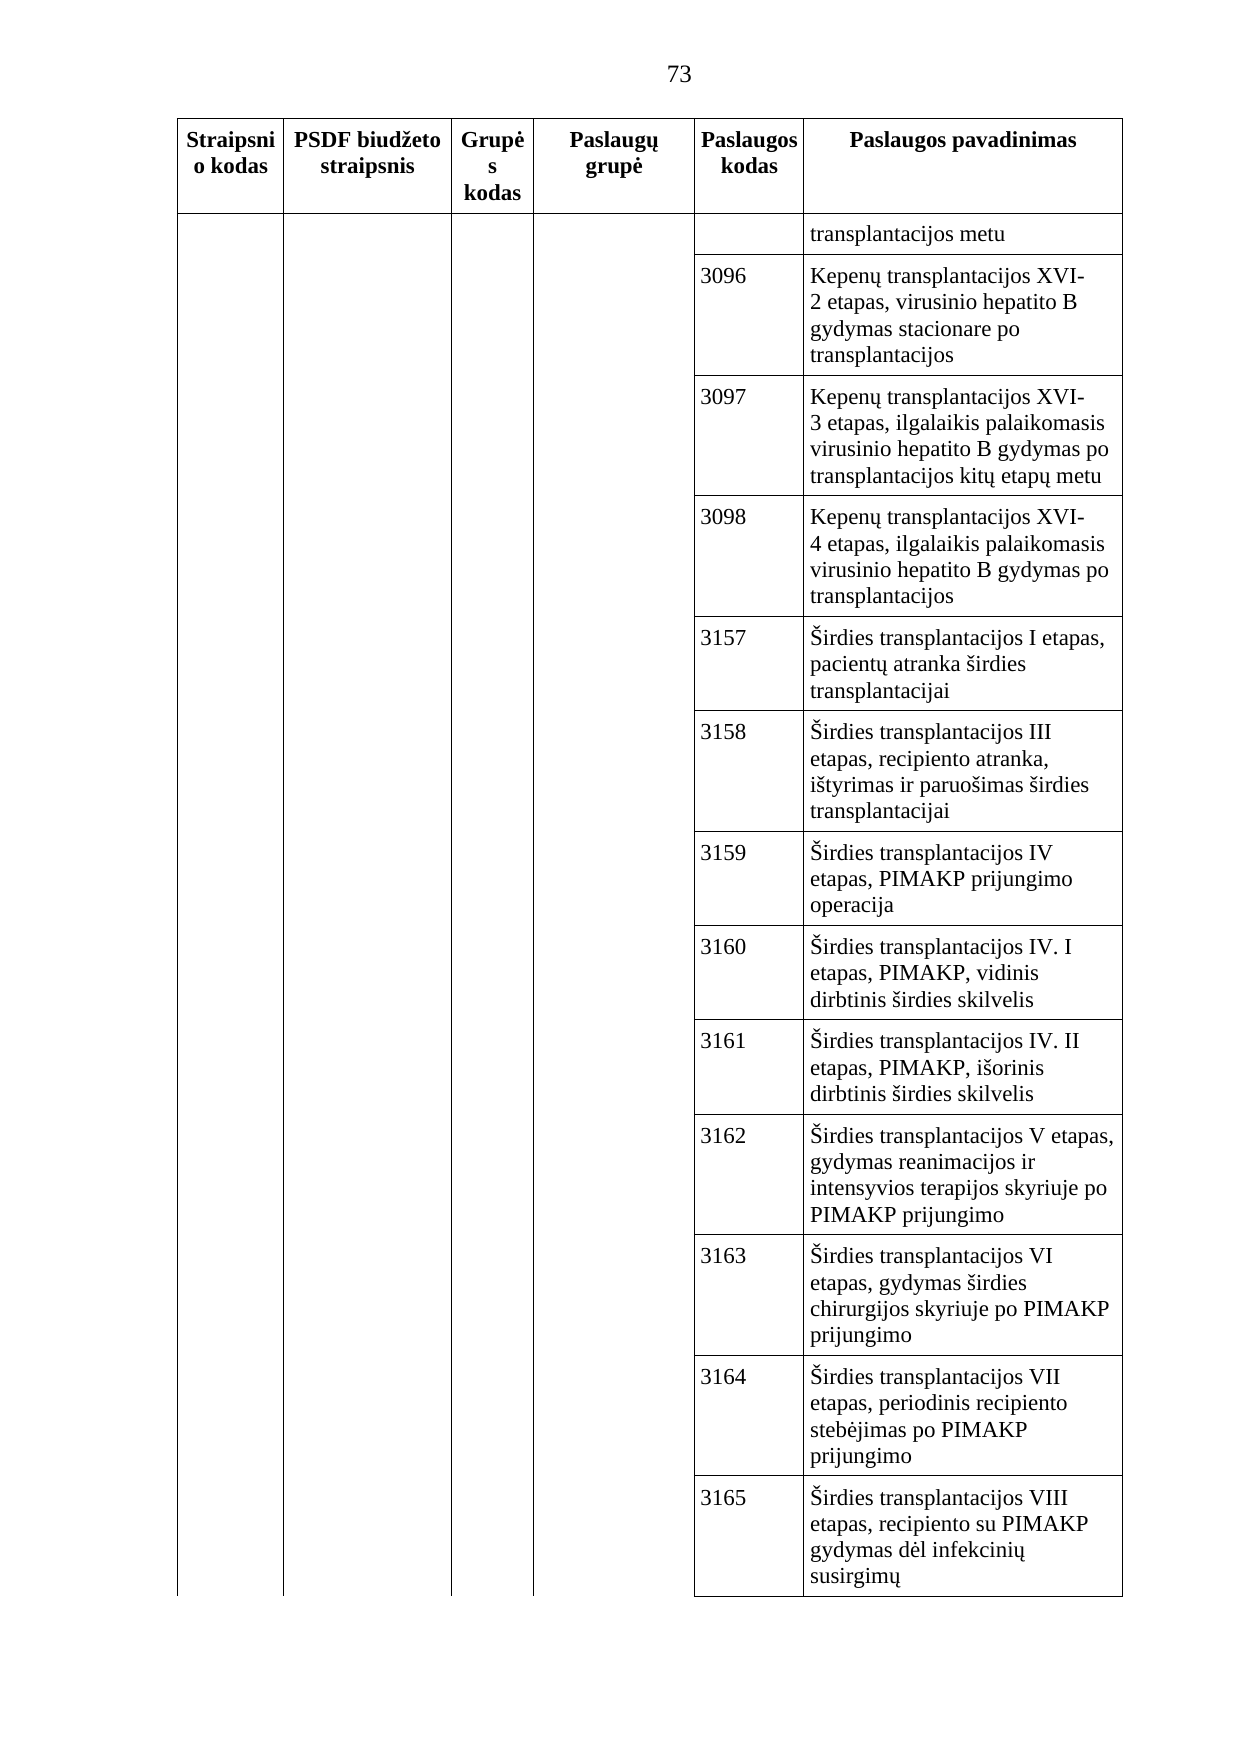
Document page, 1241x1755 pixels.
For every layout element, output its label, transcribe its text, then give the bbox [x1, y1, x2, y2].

table_cell [452, 710, 533, 831]
table_cell [452, 1475, 533, 1596]
table_cell 3163 [695, 1235, 803, 1355]
table_cell 3162 [695, 1115, 803, 1234]
table_cell [284, 616, 451, 710]
table_cell [534, 375, 694, 495]
table_cell Širdies transplantacijos VI etapas, gydymas širdies chirurgijos skyriuje po PIMAKP prijungimo [804, 1235, 1122, 1355]
table_cell [534, 1234, 694, 1355]
table_cell [178, 495, 283, 616]
table_cell 3164 [695, 1356, 803, 1475]
table_cell [178, 710, 283, 831]
table_cell Kepenų transplantacijos XVI-2 etapas, virusinio hepatito B gydymas stacionare po transplantacijos [804, 255, 1122, 374]
table_cell [284, 214, 451, 254]
table_cell [695, 214, 803, 254]
table_cell Širdies transplantacijos VIII etapas, recipiento su PIMAKP gydymas dėl infekcinių susirgimų [804, 1476, 1122, 1596]
table_cell [178, 375, 283, 495]
table_cell Kepenų transplantacijos XVI-4 etapas, ilgalaikis palaikomasis virusinio hepatito B gydymas po transplantacijos [804, 496, 1122, 616]
table_header Paslaugos pavadinimas [804, 119, 1122, 212]
table_cell [178, 925, 283, 1019]
table_cell 3096 [695, 255, 803, 374]
table_cell Kepenų transplantacijos XVI-3 etapas, ilgalaikis palaikomasis virusinio hepatito B gydymas po transplantacijos kitų etapų metu [804, 376, 1122, 495]
table_cell [284, 1114, 451, 1234]
table_cell [284, 925, 451, 1019]
table_cell 3157 [695, 617, 803, 710]
table_cell [178, 831, 283, 925]
table_cell [284, 831, 451, 925]
table_header PSDF biudžeto straipsnis [284, 119, 451, 212]
table_cell [178, 1355, 283, 1475]
table_cell Širdies transplantacijos V etapas, gydymas reanimacijos ir intensyvios terapijos skyriuje po PIMAKP prijungimo [804, 1115, 1122, 1234]
table_cell [534, 710, 694, 831]
table_cell [452, 1234, 533, 1355]
table_cell [178, 616, 283, 710]
table_cell [534, 1355, 694, 1475]
table_cell [178, 1234, 283, 1355]
table_cell [284, 1234, 451, 1355]
table_cell [452, 495, 533, 616]
table_cell [284, 375, 451, 495]
table_cell Širdies transplantacijos VII etapas, periodinis recipiento stebėjimas po PIMAKP prijungimo [804, 1356, 1122, 1475]
table_cell [534, 616, 694, 710]
table_cell [452, 254, 533, 374]
table_cell [284, 1019, 451, 1113]
table_cell [534, 214, 694, 254]
table_cell 3158 [695, 711, 803, 831]
table_cell [178, 254, 283, 374]
table_cell 3161 [695, 1020, 803, 1113]
table_cell Širdies transplantacijos I etapas, pacientų atranka širdies transplantacijai [804, 617, 1122, 710]
table_cell [178, 214, 283, 254]
table_cell 3097 [695, 376, 803, 495]
table_header Grupės kodas [452, 119, 533, 212]
table_cell [284, 1355, 451, 1475]
table_cell [284, 495, 451, 616]
table_cell [534, 1475, 694, 1596]
table_cell 3159 [695, 832, 803, 925]
table_cell [452, 1114, 533, 1234]
table_cell [452, 831, 533, 925]
table_cell [452, 1019, 533, 1113]
table_cell transplantacijos metu [804, 214, 1122, 254]
table_cell [534, 1019, 694, 1113]
table_cell [452, 375, 533, 495]
table_cell 3098 [695, 496, 803, 616]
table_cell [284, 254, 451, 374]
table_header Paslaugų grupė [534, 119, 694, 212]
table_cell [534, 495, 694, 616]
table_cell [178, 1475, 283, 1596]
table_cell [178, 1114, 283, 1234]
table_cell Širdies transplantacijos IV. I etapas, PIMAKP, vidinis dirbtinis širdies skilvelis [804, 926, 1122, 1019]
table_cell 3160 [695, 926, 803, 1019]
table_cell [534, 925, 694, 1019]
table_cell Širdies transplantacijos III etapas, recipiento atranka, ištyrimas ir paruošimas širdies transplantacijai [804, 711, 1122, 831]
table_cell [452, 925, 533, 1019]
table_cell [534, 254, 694, 374]
table_cell Širdies transplantacijos IV etapas, PIMAKP prijungimo operacija [804, 832, 1122, 925]
table_cell Širdies transplantacijos IV. II etapas, PIMAKP, išorinis dirbtinis širdies skilvelis [804, 1020, 1122, 1113]
table_header Straipsnio kodas [178, 119, 283, 212]
table_header Paslaugos kodas [695, 119, 803, 212]
table_cell [534, 1114, 694, 1234]
table_cell [452, 214, 533, 254]
table_cell [452, 1355, 533, 1475]
table_cell [284, 710, 451, 831]
table_cell [284, 1475, 451, 1596]
table_cell 3165 [695, 1476, 803, 1596]
table_cell [452, 616, 533, 710]
table_cell [178, 1019, 283, 1113]
table_cell [534, 831, 694, 925]
